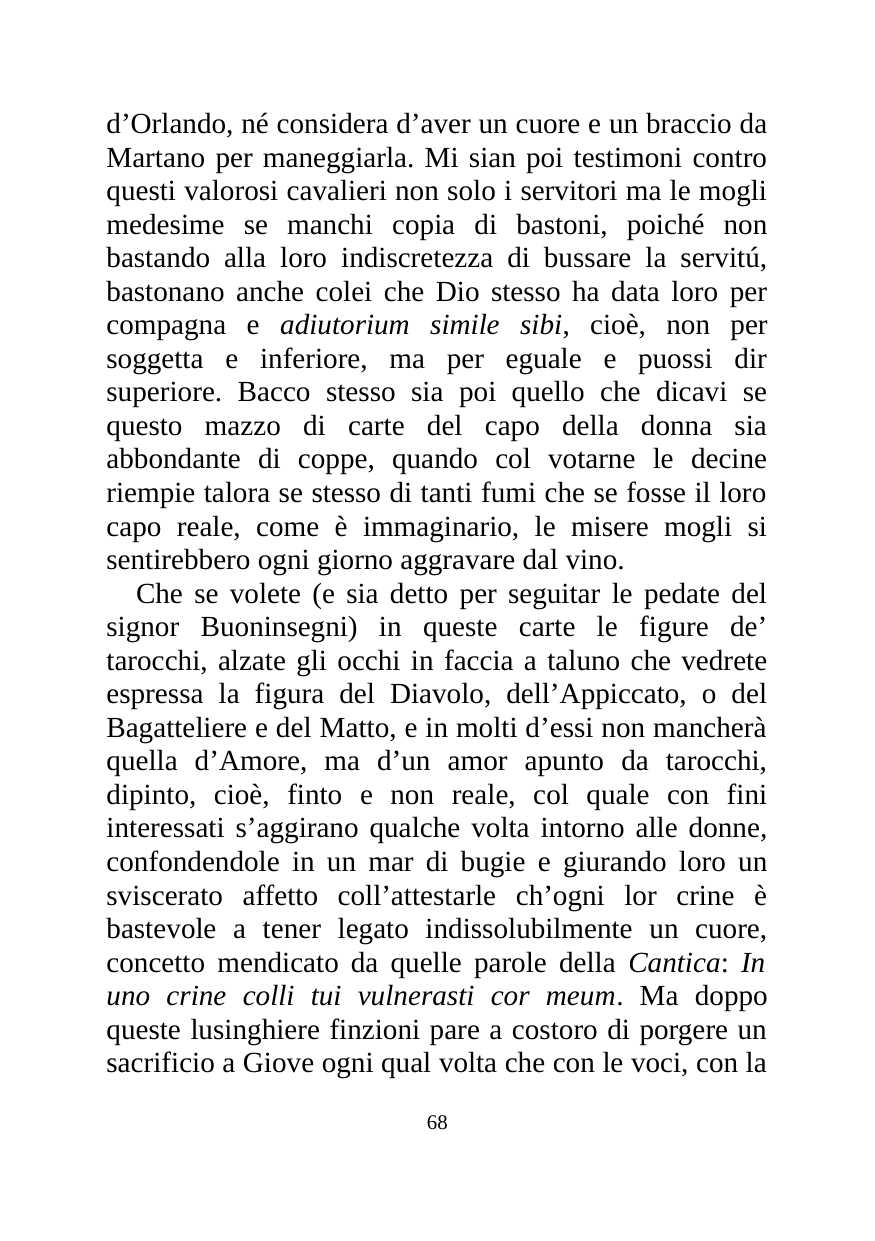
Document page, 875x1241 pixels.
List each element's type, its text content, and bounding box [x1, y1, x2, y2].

text Che se volete (e sia detto per seguitar le pedate del signor Buoninsegni) in queste carte le figure de’ tarocchi, alzate gli occhi in faccia a taluno che vedrete espressa la figura del Diavolo, dell’Appiccato, o del Bagatteliere e del Matto, e in molti d’essi non mancherà quella d’Amore, ma d’un amor apunto da tarocchi, dipinto, cioè, finto e non reale, col quale con fini interessati s’aggirano qualche volta intorno alle donne, confondendole in un mar di bugie e giurando loro un sviscerato affetto coll’attestarle ch’ogni lor crine è bastevole a tener legato indissolubilmente un cuore, concetto mendicato da quelle parole della Cantica: In uno crine colli tui vulnerasti cor meum. Ma doppo queste lusinghiere finzioni pare a costoro di porgere un sacrificio a Giove ogni qual volta che con le voci, con la [106, 576, 768, 1079]
text d’Orlando, né considera d’aver un cuore e un braccio da Martano per maneggiarla. Mi sian poi testimoni contro questi valorosi cavalieri non solo i servitori ma le mogli medesime se manchi copia di bastoni, poiché non bastando alla loro indiscretezza di bussare la servitú, bastonano anche colei che Dio stesso ha data loro per compagna e adiutorium simile sibi, cioè, non per soggetta e inferiore, ma per eguale e puossi dir superiore. Bacco stesso sia poi quello che dicavi se questo mazzo di carte del capo della donna sia abbondante di coppe, quando col votarne le decine riempie talora se stesso di tanti fumi che se fosse il loro capo reale, come è immaginario, le misere mogli si sentirebbero ogni giorno aggravare dal vino. [106, 106, 768, 576]
